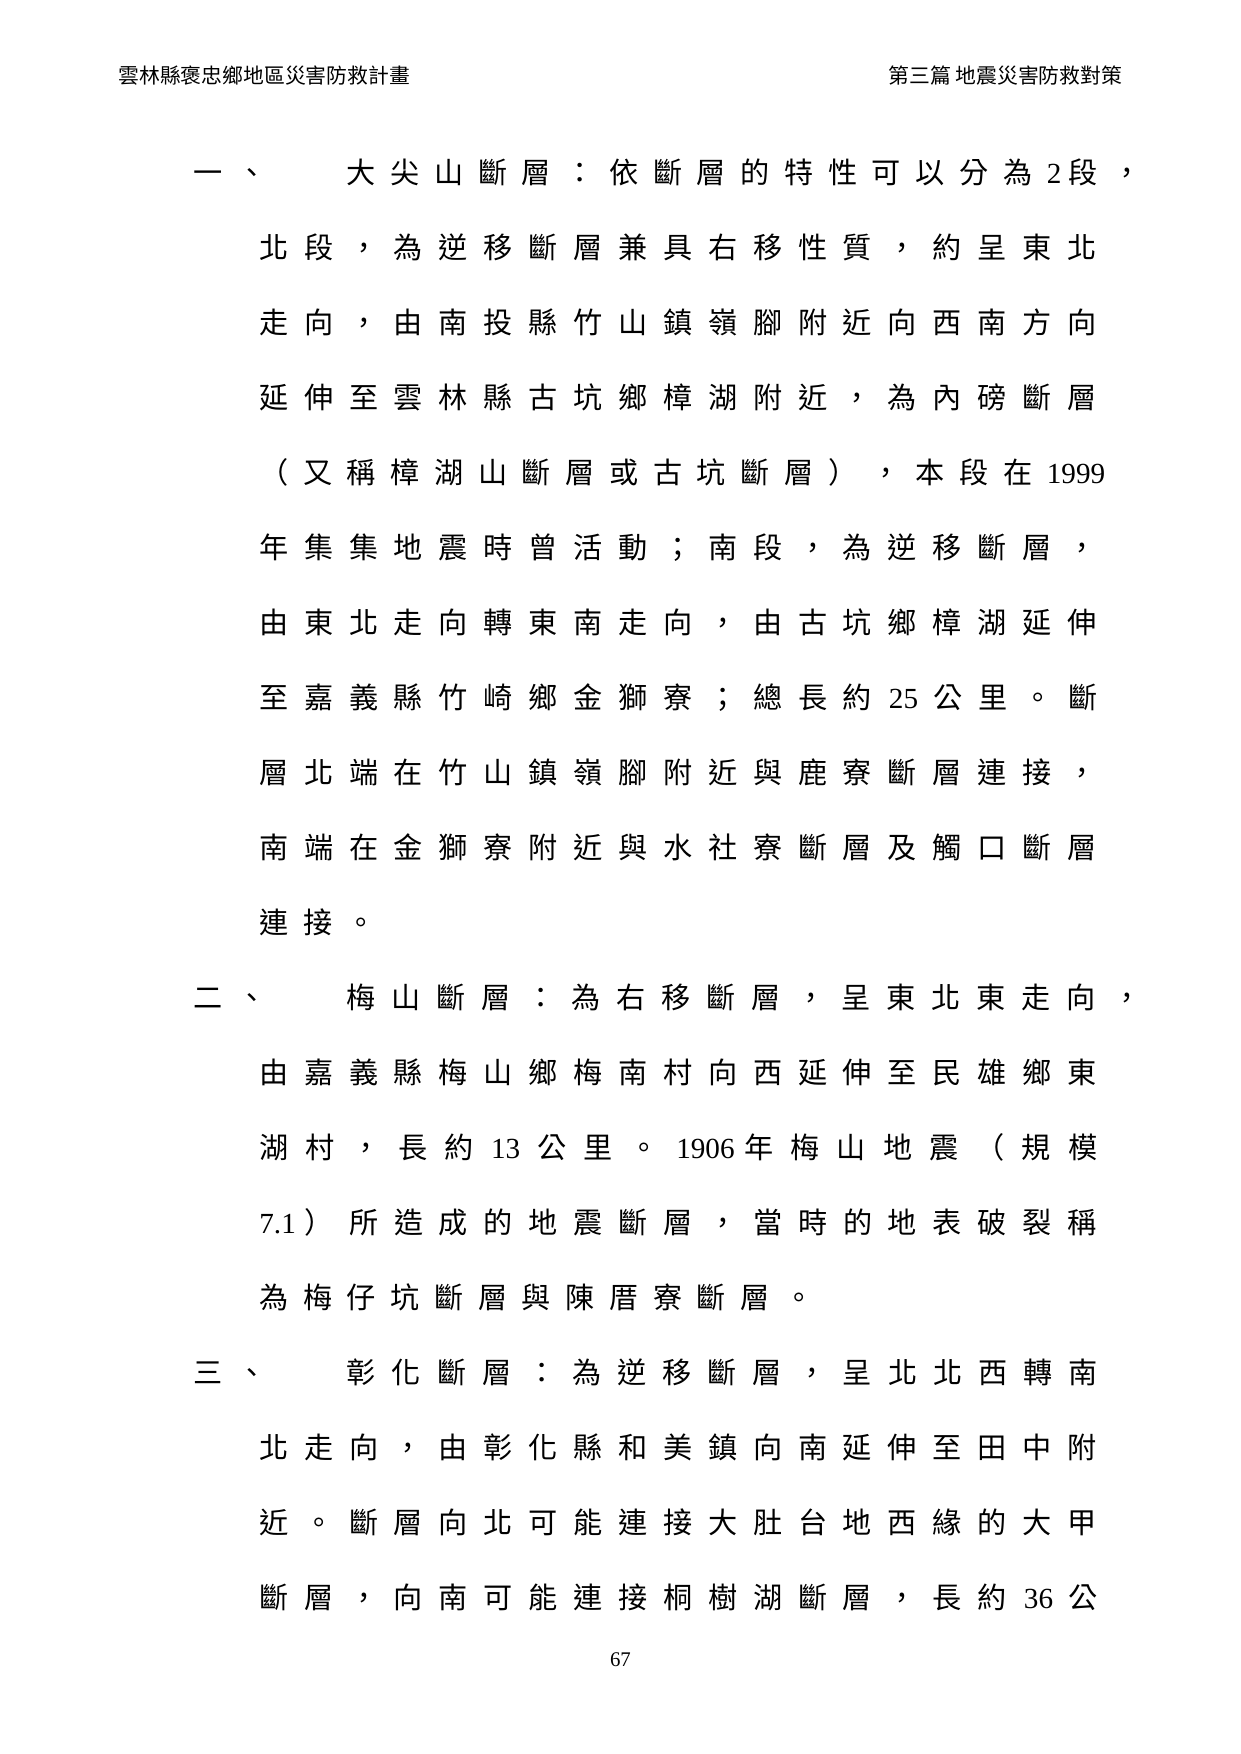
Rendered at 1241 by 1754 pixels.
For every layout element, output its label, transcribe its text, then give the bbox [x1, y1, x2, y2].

list 彰化斷層：為逆移斷層，呈北北西轉南北走向，由彰化縣和美鎮向南延伸至田中附近。斷層向北可能連接大肚台地西緣的大甲斷層，向南可能連接桐樹湖斷層，長約36公里。 [190, 1327, 1112, 1627]
list 大尖山斷層：依斷層的特性可以分為2段，北段，為逆移斷層兼具右移性質，約呈東北走向，由南投縣竹山鎮嶺腳附近向西南方向延伸至雲林縣古坑鄉樟湖附近，為內磅斷層（又稱樟湖山斷層或古坑斷層），本段在1999年集集地震時曾活動；南段，為逆移斷層，由東北走向轉東南走向，由古坑鄉樟湖延伸至嘉義縣竹崎鄉金獅寮；總長約25公里。斷層北端在竹山鎮嶺腳附近與鹿寮斷層連接，南端在金獅寮附近與水社寮斷層及觸口斷層連接。 [190, 127, 1112, 952]
list 梅山斷層：為右移斷層，呈東北東走向，由嘉義縣梅山鄉梅南村向西延伸至民雄鄉東湖村，長約13公里。1906年梅山地震（規模7.1）所造成的地震斷層，當時的地表破裂稱為梅仔坑斷層與陳厝寮斷層。 [190, 952, 1112, 1327]
